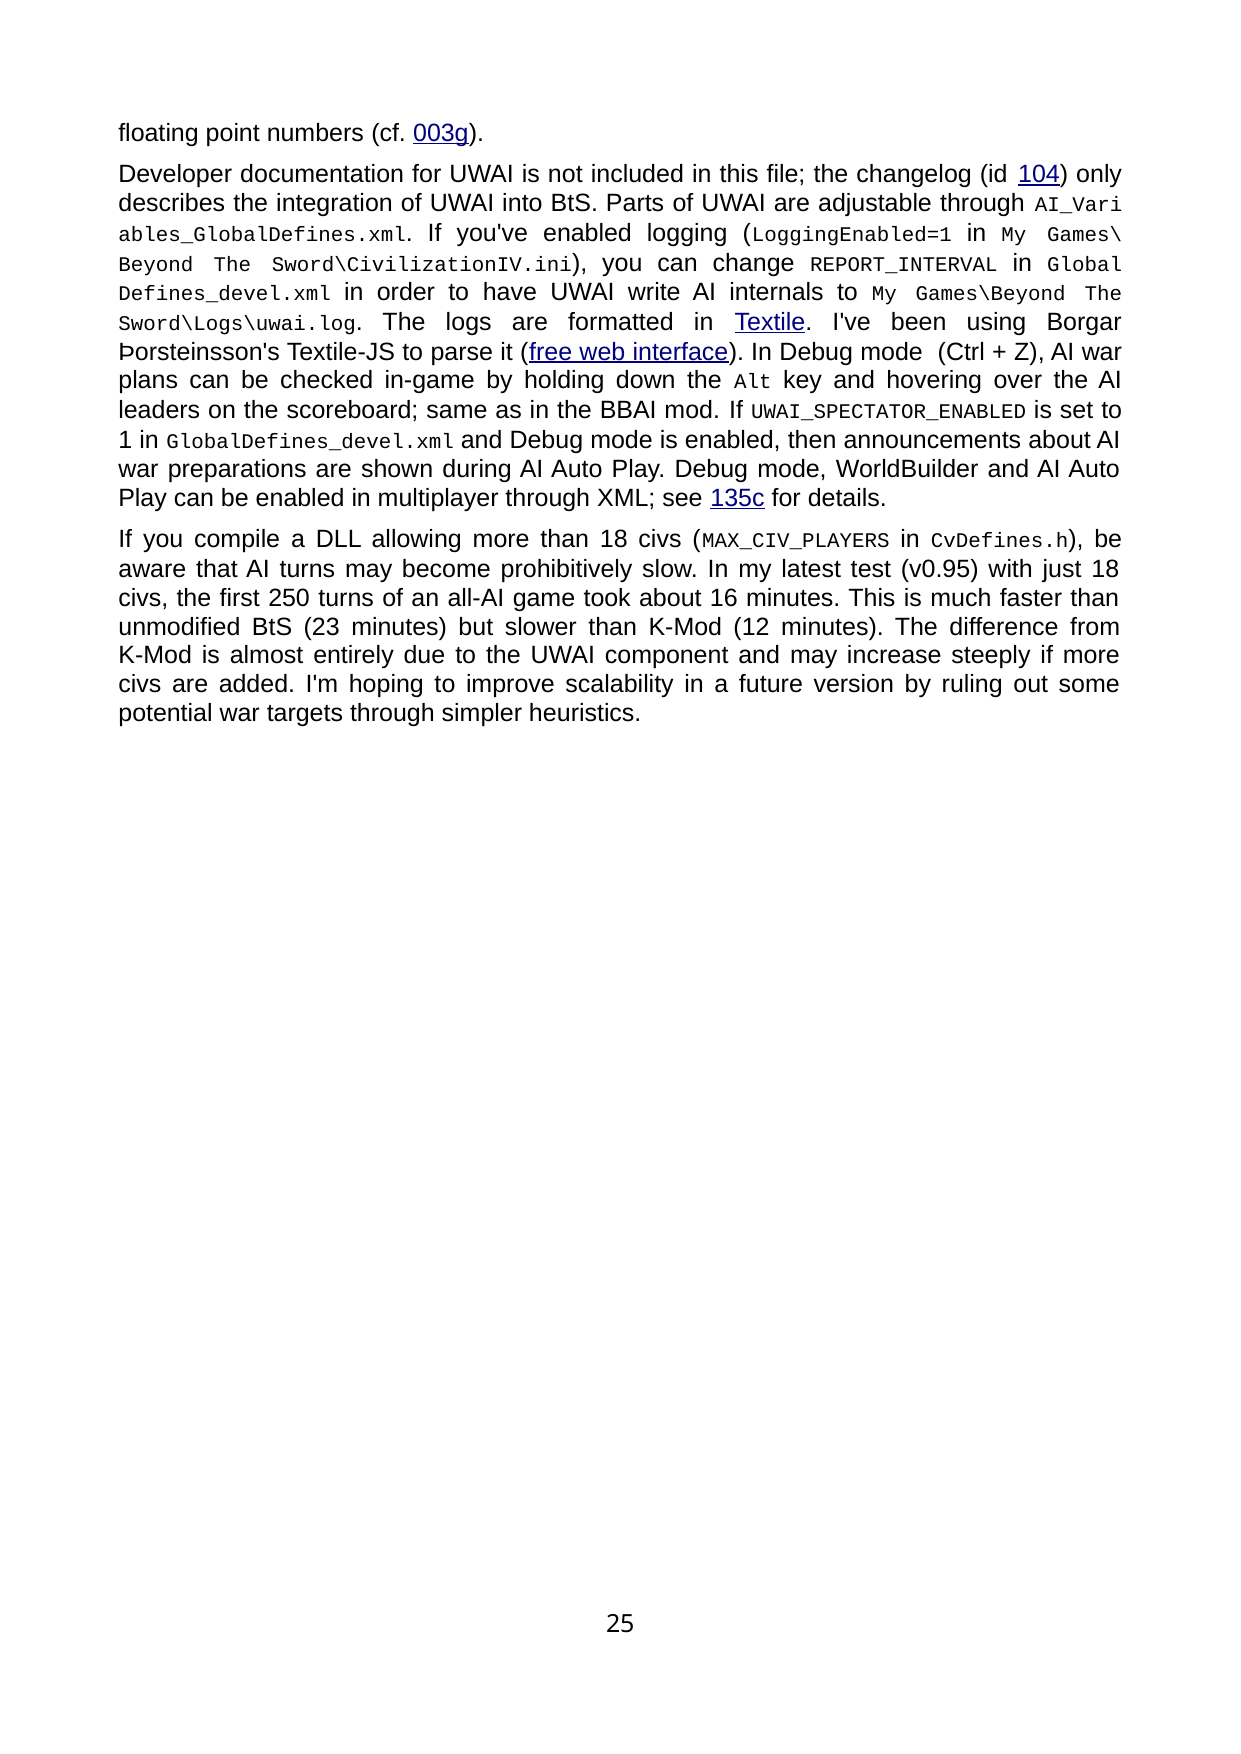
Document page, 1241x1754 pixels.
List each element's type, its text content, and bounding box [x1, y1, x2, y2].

text Developer documentation for UWAI is not included in this file; the changelog (id 104) only describes the integration of UWAI into BtS. Parts of UWAI are adjustable through AI_Vari ables_GlobalDefines.xml. If you've enabled logging (LoggingEnabled=1 in My Games\Beyond The Sword\CivilizationIV.ini), you can change REPORT_INTERVAL in Global Defines_devel.xml in order to have UWAI write AI internals to My Games\Beyond The Sword\Logs\uwai.log. The logs are formatted in Textile. I've been using Borgar Þorsteinsson's Textile-JS to parse it (free web interface). In Debug mode (Ctrl + Z), AI war plans can be checked in-game by holding down the Alt key and hovering over the AI leaders on the scoreboard; same as in the BBAI mod. If UWAI_SPECTATOR_ENABLED is set to 1 in GlobalDefines_devel.xml and Debug mode is enabled, then announcements about AI war preparations are shown during AI Auto Play. Debug mode, WorldBuilder and AI Auto Play can be enabled in multiplayer through XML; see 135c for details. [118, 159, 1122, 512]
text floating point numbers (cf. 003g). [118, 118, 1122, 147]
text If you compile a DLL allowing more than 18 civs (MAX_CIV_PLAYERS in CvDefines.h), be aware that AI turns may become prohibitively slow. In my latest test (v0.95) with just 18 civs, the first 250 turns of an all-AI game took about 16 minutes. This is much faster than unmodified BtS (23 minutes) but slower than K-Mod (12 minutes). The difference from K‑Mod is almost entirely due to the UWAI component and may increase steeply if more civs are added. I'm hoping to improve scalability in a future version by ruling out some potential war targets through simpler heuristics. [118, 524, 1122, 727]
